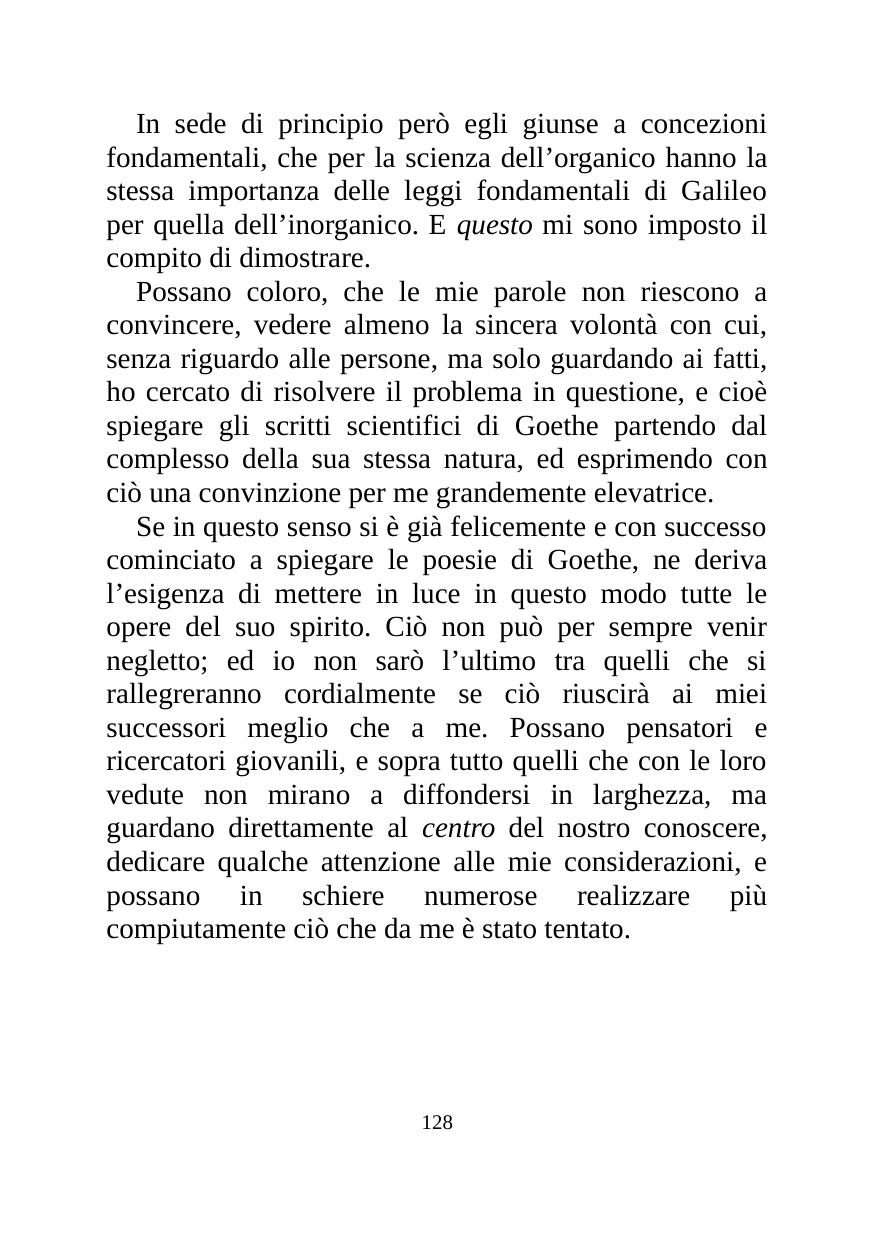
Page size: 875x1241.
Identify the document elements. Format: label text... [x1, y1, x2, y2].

text In sede di principio però egli giunse a concezioni fondamentali, che per la scienza dell’organico hanno la stessa importanza delle leggi fondamentali di Galileo per quella dell’inorganico. E questo mi sono imposto il compito di dimostrare. [106, 106, 768, 274]
text Possano coloro, che le mie parole non riescono a convincere, vedere almeno la sincera volontà con cui, senza riguardo alle persone, ma solo guardando ai fatti, ho cercato di risolvere il problema in questione, e cioè spiegare gli scritti scientifici di Goethe partendo dal complesso della sua stessa natura, ed esprimendo con ciò una convinzione per me grandemente elevatrice. [106, 274, 768, 509]
text Se in questo senso si è già felicemente e con successo cominciato a spiegare le poesie di Goethe, ne deriva l’esigenza di mettere in luce in questo modo tutte le opere del suo spirito. Ciò non può per sempre venir negletto; ed io non sarò l’ultimo tra quelli che si rallegreranno cordialmente se ciò riuscirà ai miei successori meglio che a me. Possano pensatori e ricercatori giovanili, e sopra tutto quelli che con le loro vedute non mirano a diffondersi in larghezza, ma guardano direttamente al centro del nostro conoscere, dedicare qualche attenzione alle mie considerazioni, e possano in schiere numerose realizzare più compiutamente ciò che da me è stato tentato. [106, 509, 768, 945]
